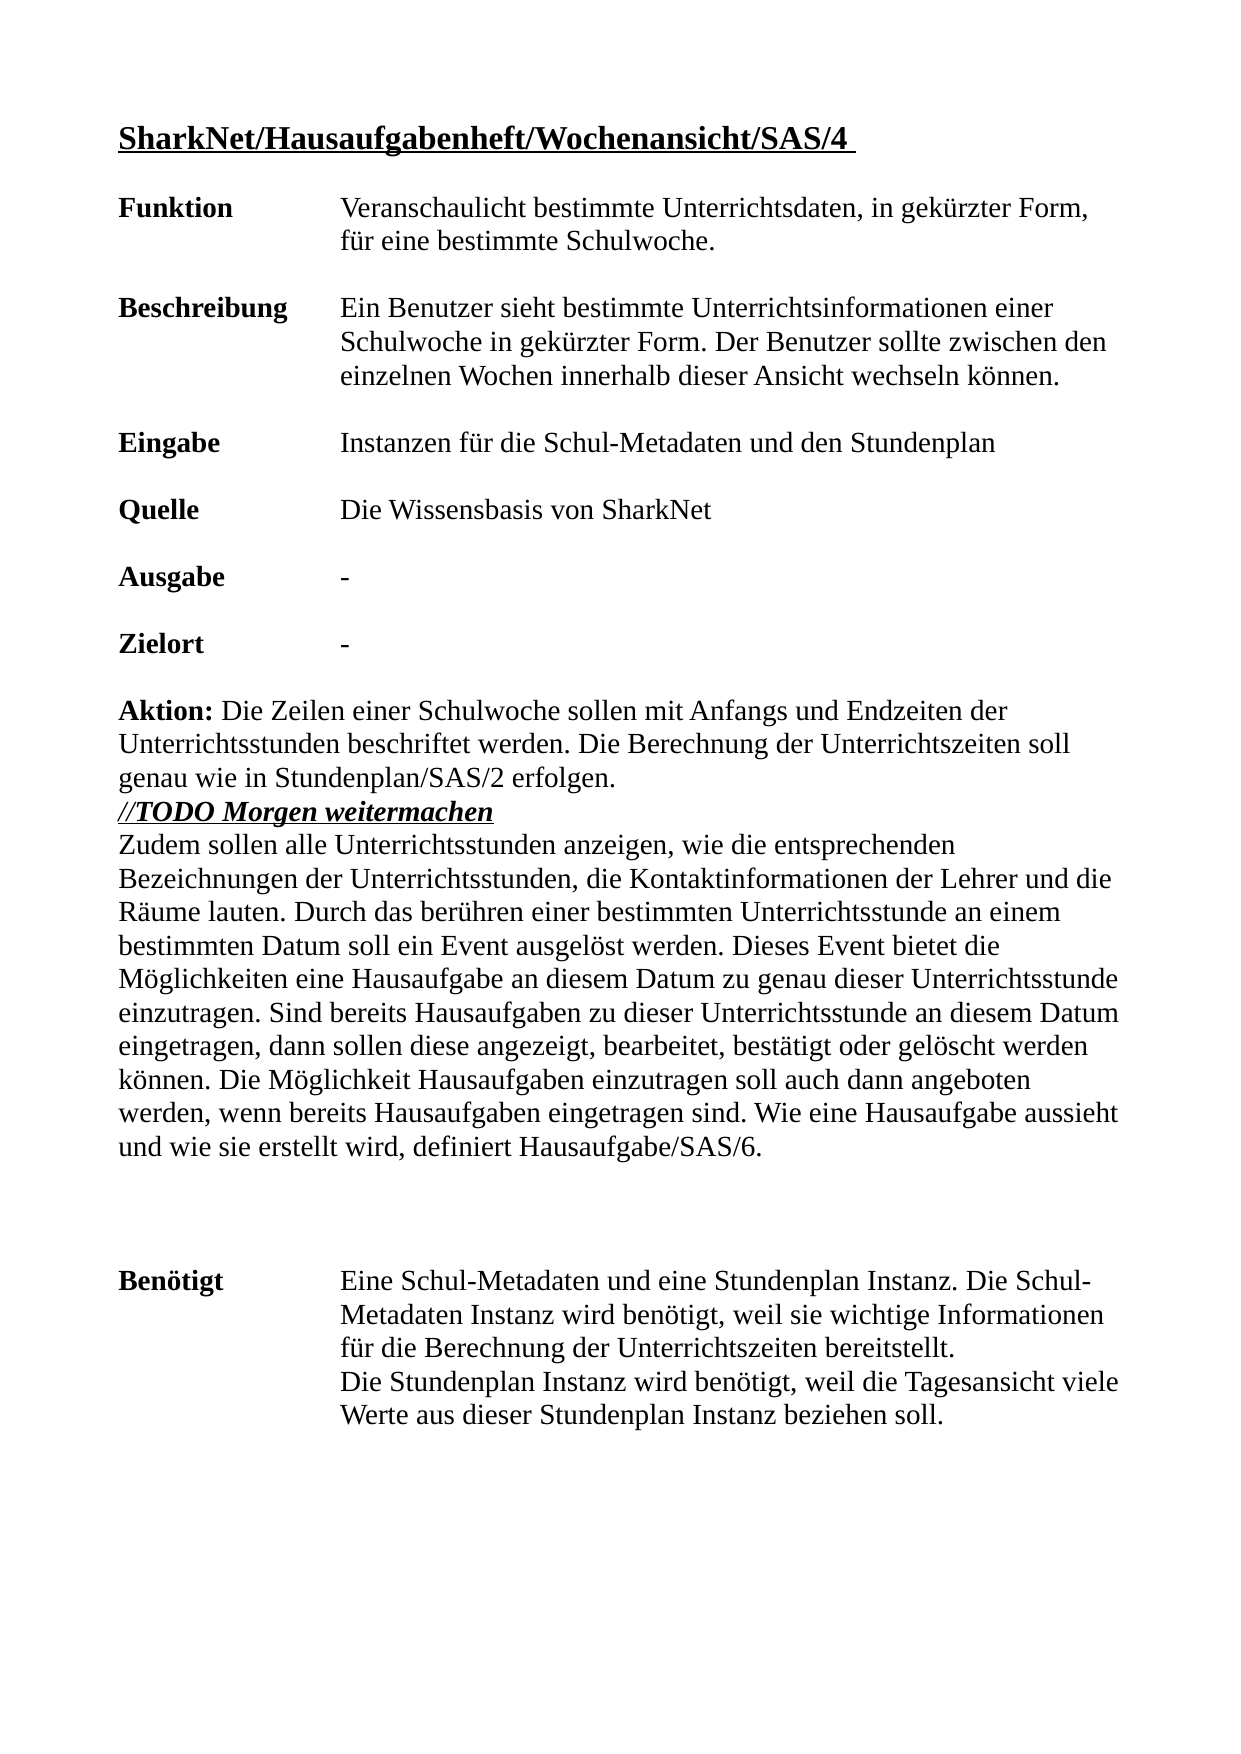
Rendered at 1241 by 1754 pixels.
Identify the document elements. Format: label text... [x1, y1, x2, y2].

text Zudem sollen alle Unterrichtsstunden anzeigen, wie die entsprechenden Bezeichnungen der Unterrichtsstunden, die Kontaktinformationen der Lehrer und die Räume lauten. Durch das berühren einer bestimmten Unterrichtsstunde an einem bestimmten Datum soll ein Event ausgelöst werden. Dieses Event bietet die Möglichkeiten eine Hausaufgabe an diesem Datum zu genau dieser Unterrichtsstunde einzutragen. Sind bereits Hausaufgaben zu dieser Unterrichtsstunde an diesem Datum eingetragen, dann sollen diese angezeigt, bearbeitet, bestätigt oder gelöscht werden können. Die Möglichkeit Hausaufgaben einzutragen soll auch dann angeboten werden, wenn bereits Hausaufgaben eingetragen sind. Wie eine Hausaufgabe aussieht und wie sie erstellt wird, definiert Hausaufgabe/SAS/6. [118, 827, 1122, 1163]
text Funktion Veranschaulicht bestimmte Unterrichtsdaten, in gekürzter Form, für eine bestimmte Schulwoche. [118, 190, 1122, 257]
text Beschreibung Ein Benutzer sieht bestimmte Unterrichtsinformationen einer Schulwoche in gekürzter Form. Der Benutzer sollte zwischen den einzelnen Wochen innerhalb dieser Ansicht wechseln können. [118, 291, 1122, 391]
text SharkNet/Hausaufgabenheft/Wochenansicht/SAS/4 [118, 118, 1122, 156]
text //TODO Morgen weitermachen [118, 794, 1122, 827]
text Ausgabe - [118, 559, 1122, 592]
text Zielort - [118, 626, 1122, 659]
text Eingabe Instanzen für die Schul-Metadaten und den Stundenplan [118, 425, 1122, 458]
text Benötigt Eine Schul-Metadaten und eine Stundenplan Instanz. Die Schul- Metadaten Instanz wird benötigt, weil sie wichtige Informationen für die Berechnung der Unterrichtszeiten bereitstellt. [118, 1263, 1122, 1364]
text Aktion: Die Zeilen einer Schulwoche sollen mit Anfangs und Endzeiten der Unterrichtsstunden beschriftet werden. Die Berechnung der Unterrichtszeiten soll genau wie in Stundenplan/SAS/2 erfolgen. [118, 693, 1122, 794]
text Die Stundenplan Instanz wird benötigt, weil die Tagesansicht viele Werte aus dieser Stundenplan Instanz beziehen soll. [118, 1364, 1122, 1431]
text Quelle Die Wissensbasis von SharkNet [118, 492, 1122, 525]
